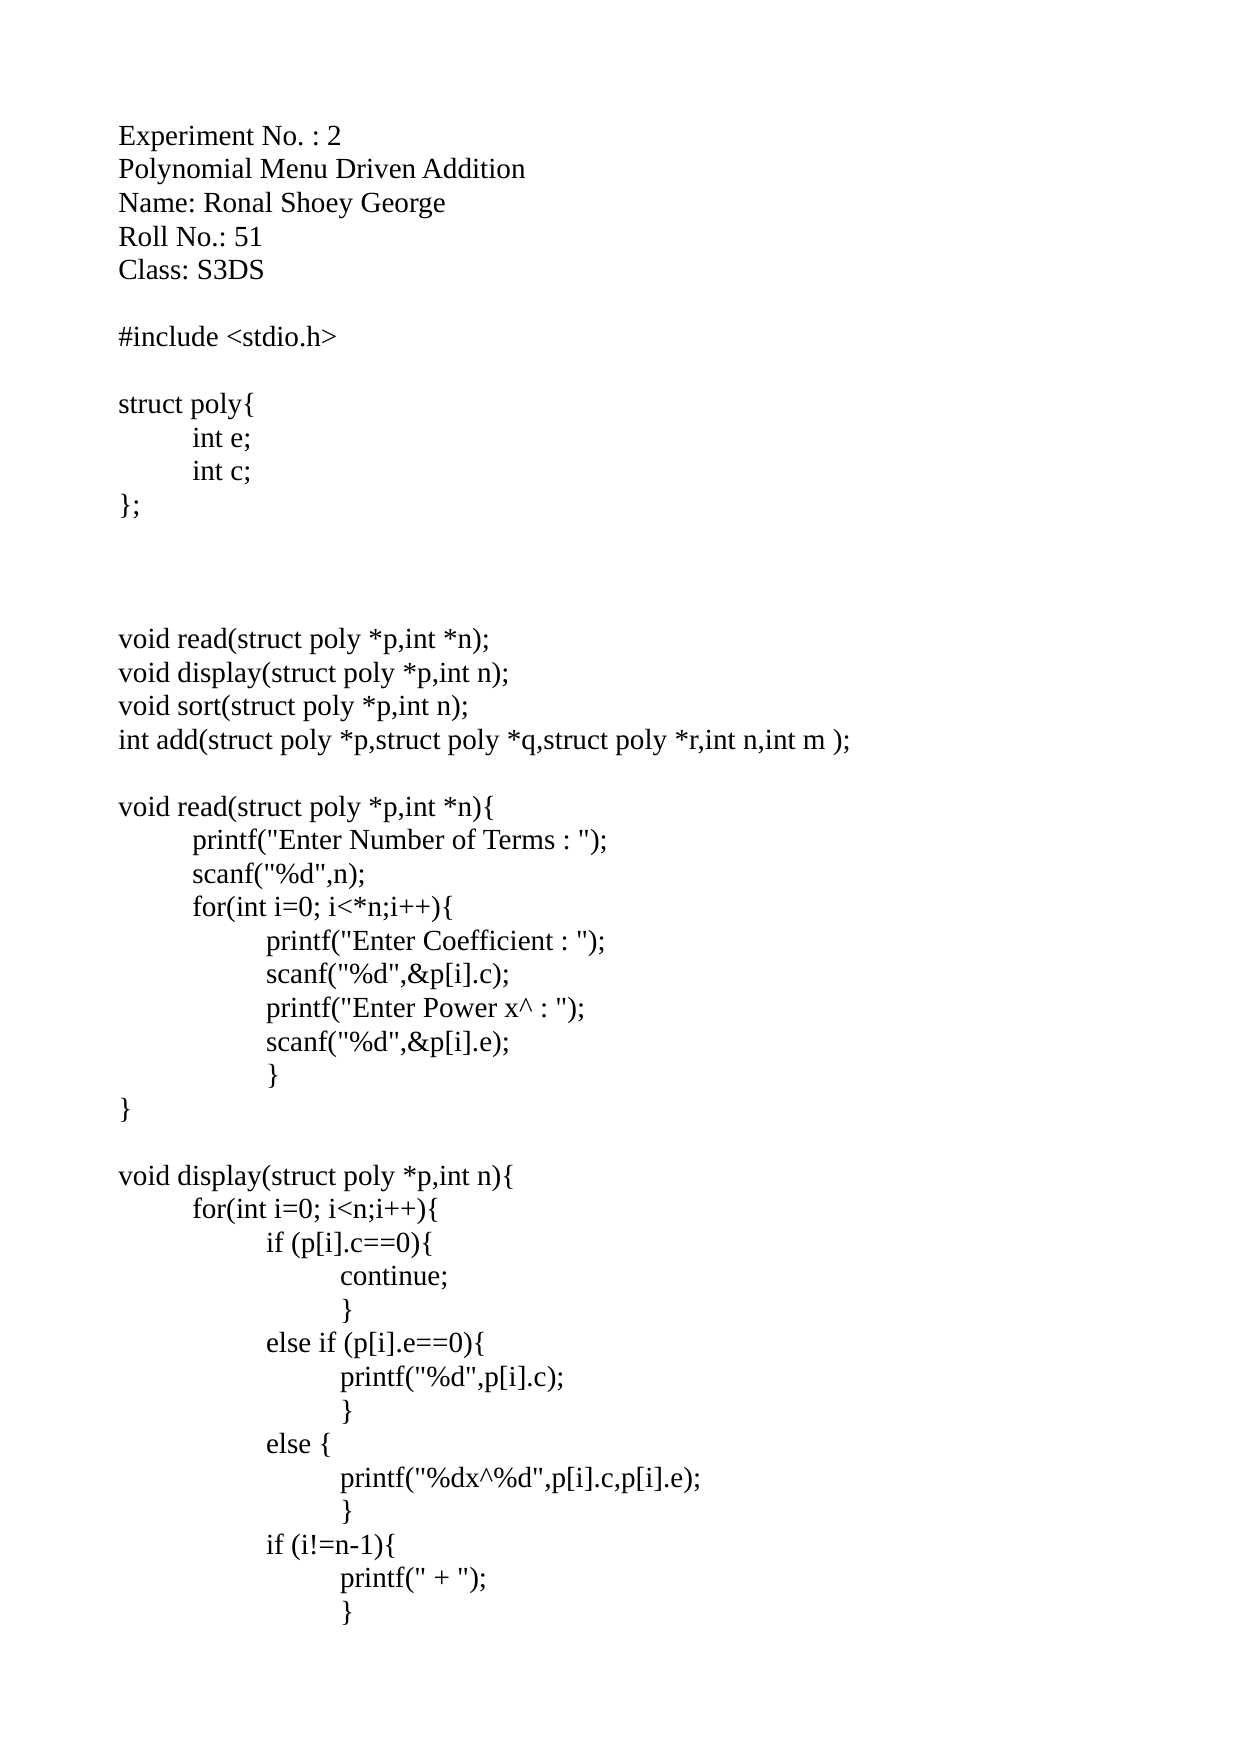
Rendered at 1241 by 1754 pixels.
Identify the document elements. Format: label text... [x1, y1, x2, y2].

text } [118, 1594, 1122, 1627]
text void sort(struct poly *p,int n); [118, 688, 1122, 722]
text if (p[i].c==0){ [118, 1225, 1122, 1258]
text Class: S3DS [118, 252, 1122, 286]
text Experiment No. : 2 [118, 118, 1122, 152]
text }; [118, 487, 1122, 521]
text scanf("%d",&p[i].c); [118, 957, 1122, 990]
text printf("Enter Power x^ : "); [118, 990, 1122, 1024]
text for(int i=0; i<n;i++){ [118, 1191, 1122, 1225]
text void display(struct poly *p,int n){ [118, 1158, 1122, 1191]
text void display(struct poly *p,int n); [118, 655, 1122, 688]
text Name: Ronal Shoey George [118, 185, 1122, 219]
text void read(struct poly *p,int *n); [118, 621, 1122, 655]
text int add(struct poly *p,struct poly *q,struct poly *r,int n,int m ); [118, 722, 1122, 755]
text int c; [118, 453, 1122, 487]
text else { [118, 1426, 1122, 1460]
text printf("Enter Number of Terms : "); [118, 822, 1122, 856]
text continue; [118, 1258, 1122, 1292]
text } [118, 1057, 1122, 1091]
text if (i!=n-1){ [118, 1527, 1122, 1560]
text } [118, 1493, 1122, 1527]
text scanf("%d",&p[i].e); [118, 1024, 1122, 1057]
text else if (p[i].e==0){ [118, 1326, 1122, 1359]
text Roll No.: 51 [118, 219, 1122, 252]
text void read(struct poly *p,int *n){ [118, 789, 1122, 822]
text printf("%dx^%d",p[i].c,p[i].e); [118, 1460, 1122, 1493]
text struct poly{ [118, 386, 1122, 420]
text } [118, 1393, 1122, 1426]
text for(int i=0; i<*n;i++){ [118, 889, 1122, 923]
text Polynomial Menu Driven Addition [118, 152, 1122, 185]
text printf("Enter Coefficient : "); [118, 923, 1122, 957]
text int e; [118, 420, 1122, 453]
text printf(" + "); [118, 1560, 1122, 1594]
text } [118, 1091, 1122, 1124]
text printf("%d",p[i].c); [118, 1359, 1122, 1393]
text } [118, 1292, 1122, 1326]
text scanf("%d",n); [118, 856, 1122, 889]
text #include <stdio.h> [118, 319, 1122, 353]
